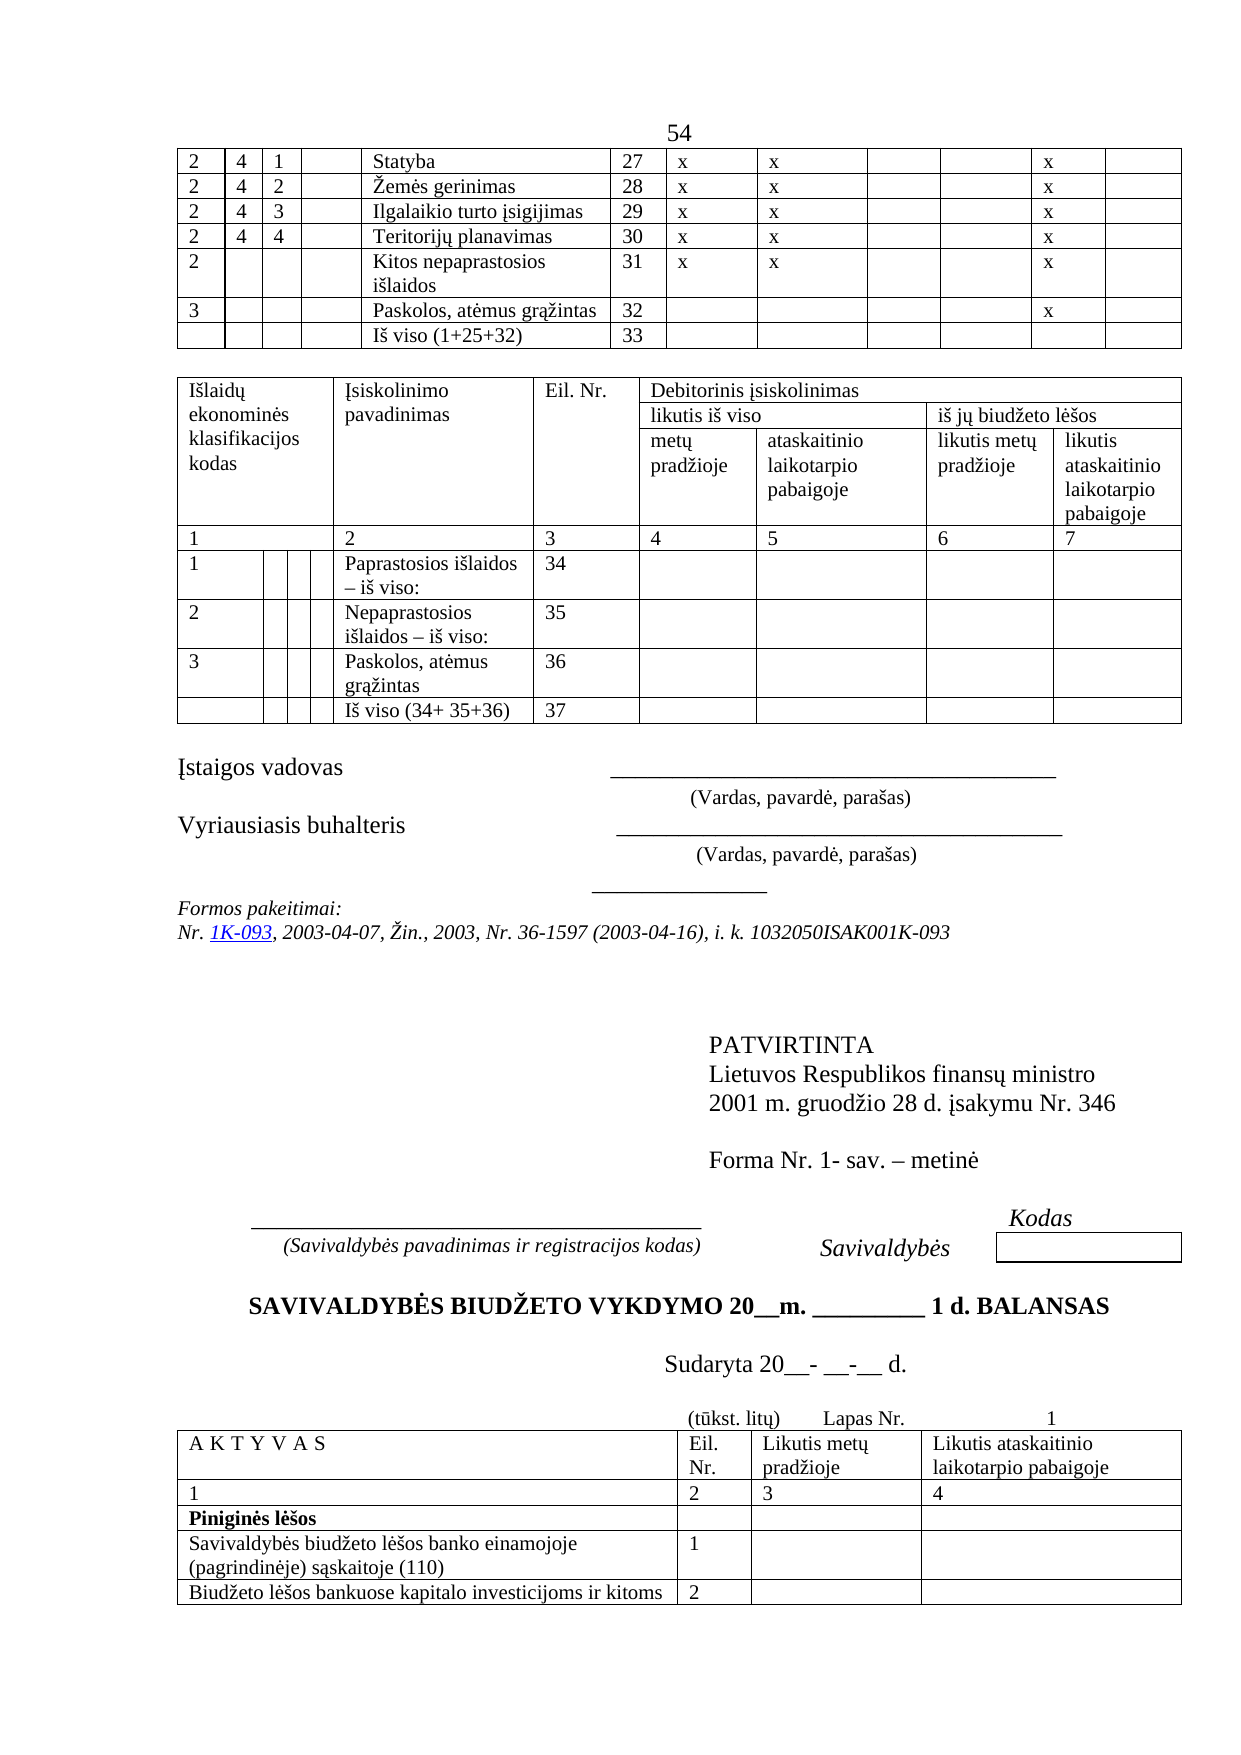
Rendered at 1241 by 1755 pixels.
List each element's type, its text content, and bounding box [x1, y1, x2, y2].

text Lietuvos Respublikos finansų ministro [177, 1059, 1181, 1088]
table_cell x [667, 224, 757, 248]
table_cell [868, 199, 940, 223]
table_cell x [758, 249, 867, 297]
table_header Išlaidų ekonominės klasifikacijos kodas [178, 378, 333, 525]
table_cell 2 [678, 1580, 751, 1604]
table_cell [302, 249, 361, 297]
table_cell [1054, 649, 1181, 697]
table_cell x [1032, 149, 1105, 173]
table_cell Savivaldybės biudžeto lėšos banko einamojoje (pagrindinėje) sąskaitoje (110) [178, 1531, 677, 1579]
table_cell x [758, 224, 867, 248]
table_cell 27 [611, 149, 666, 173]
table_cell 2 [178, 600, 263, 648]
table_cell [1054, 551, 1181, 599]
table_cell 3 [534, 526, 639, 550]
table_cell Iš viso (34+ 35+36) [334, 698, 533, 722]
table_cell 2 [178, 174, 224, 198]
table_cell 37 [534, 698, 639, 722]
table_cell 2 [178, 149, 224, 173]
table_cell Paskolos, atėmus grąžintas [362, 298, 610, 322]
table_cell [178, 323, 224, 347]
table_header (Savivaldybės pavadinimas ir registracijos kodas) [177, 1232, 808, 1261]
table_cell 1 [178, 526, 333, 550]
text ______________ [177, 867, 1181, 896]
table_cell [757, 600, 926, 648]
table_cell 2 [178, 249, 224, 297]
table_cell x [758, 174, 867, 198]
table_cell [1106, 199, 1181, 223]
table_cell [302, 199, 361, 223]
table_cell [752, 1506, 921, 1529]
table_cell [941, 149, 1031, 173]
table_header Įsiskolinimo pavadinimas [334, 378, 533, 525]
table_cell 1 [178, 551, 263, 599]
table_cell 30 [611, 224, 666, 248]
text 2001 m. gruodžio 28 d. įsakymu Nr. 346 [177, 1088, 1181, 1117]
table_cell x [1032, 249, 1105, 297]
table_cell 3 [178, 298, 224, 322]
table_cell [922, 1531, 1181, 1579]
table_cell [868, 149, 940, 173]
table_cell Iš viso (1+25+32) [362, 323, 610, 347]
table_cell [941, 249, 1031, 297]
table_cell [264, 600, 287, 648]
table_cell 4 [226, 224, 262, 248]
text (Vardas, pavardė, parašas) [177, 838, 1181, 867]
table_cell [1106, 224, 1181, 248]
table_cell [264, 698, 287, 722]
table_cell 4 [226, 149, 262, 173]
table_cell 36 [534, 649, 639, 697]
table_cell [226, 323, 262, 347]
table_cell x [667, 249, 757, 297]
table_cell 2 [178, 224, 224, 248]
table_cell x [1032, 174, 1105, 198]
table_cell [640, 698, 756, 722]
table_header [997, 1233, 1181, 1261]
table_cell [868, 174, 940, 198]
table_cell [178, 698, 263, 722]
table_cell [667, 298, 757, 322]
table_cell [288, 698, 310, 722]
table_cell [752, 1580, 921, 1604]
table_cell [311, 698, 333, 722]
table_cell x [667, 174, 757, 198]
text Formos pakeitimai: [177, 896, 1181, 920]
table_header Debitorinis įsiskolinimas [640, 378, 1181, 402]
table_cell [640, 551, 756, 599]
text PATVIRTINTA [177, 1030, 1181, 1059]
table_cell Nepaprastosios išlaidos – iš viso: [334, 600, 533, 648]
table_cell x [758, 199, 867, 223]
table_cell 35 [534, 600, 639, 648]
table_cell [263, 323, 301, 347]
table_cell [757, 649, 926, 697]
table_cell Eil. Nr. [678, 1431, 751, 1479]
text Forma Nr. 1- sav. – metinė [177, 1145, 1181, 1174]
table_cell Kitos nepaprastosios išlaidos [362, 249, 610, 297]
table_cell 7 [1054, 526, 1181, 550]
table_cell [927, 551, 1053, 599]
table_cell [1106, 323, 1181, 347]
table_cell [302, 149, 361, 173]
table_cell AKTYVAS [178, 1431, 677, 1479]
table_cell 1 [178, 1480, 677, 1504]
table_header Savivaldybės [809, 1232, 996, 1261]
table_cell [1106, 249, 1181, 297]
table_cell 28 [611, 174, 666, 198]
table_cell Likutis ataskaitinio laikotarpio pabaigoje [922, 1431, 1181, 1479]
table_cell 4 [226, 199, 262, 223]
table_cell [302, 298, 361, 322]
table_cell x [1032, 224, 1105, 248]
text (Vardas, pavardė, parašas) [177, 781, 1181, 810]
table_cell [311, 551, 333, 599]
table_cell 2 [178, 199, 224, 223]
table_cell [264, 551, 287, 599]
table_cell 3 [752, 1480, 921, 1504]
table_cell [757, 698, 926, 722]
table_cell 4 [263, 224, 301, 248]
table_cell x [758, 149, 867, 173]
table_cell [1032, 323, 1105, 347]
table_cell [941, 323, 1031, 347]
table_cell [226, 298, 262, 322]
table_cell [1054, 698, 1181, 722]
table_cell [927, 600, 1053, 648]
table_cell 4 [226, 174, 262, 198]
table_cell 1 [263, 149, 301, 173]
table_cell Teritorijų planavimas [362, 224, 610, 248]
table_cell likutis metų pradžioje [927, 429, 1053, 525]
table_cell [288, 551, 310, 599]
table_cell [1106, 174, 1181, 198]
table_cell [922, 1580, 1181, 1604]
table_cell metų pradžioje [640, 429, 756, 525]
table_cell x [1032, 298, 1105, 322]
table_cell 5 [757, 526, 926, 550]
table_cell [941, 224, 1031, 248]
table_cell Biudžeto lėšos bankuose kapitalo investicijoms ir kitoms [178, 1580, 677, 1604]
table_cell [302, 323, 361, 347]
table_cell 2 [263, 174, 301, 198]
table_cell [226, 249, 262, 297]
table_cell [667, 323, 757, 347]
text SAVIVALDYBĖS BIUDŽETO VYKDYMO 20__m. _________ 1 d. BALANSAS [177, 1291, 1181, 1320]
text Vyriausiasis buhalteris [177, 810, 1181, 838]
table_cell [640, 649, 756, 697]
table_cell [927, 649, 1053, 697]
table_header 1 [921, 1406, 1181, 1430]
table_cell [927, 698, 1053, 722]
table_cell 31 [611, 249, 666, 297]
table_cell [1054, 600, 1181, 648]
table_cell [922, 1506, 1181, 1529]
table_cell 34 [534, 551, 639, 599]
table_cell [302, 174, 361, 198]
text Sudaryta 20__- __-__ d. [177, 1349, 1181, 1377]
table_cell [288, 600, 310, 648]
table_cell 33 [611, 323, 666, 347]
table_cell 1 [678, 1531, 751, 1579]
table_cell [1106, 298, 1181, 322]
table_cell [941, 199, 1031, 223]
table_cell [311, 600, 333, 648]
table_cell 29 [611, 199, 666, 223]
table_cell 3 [263, 199, 301, 223]
table_cell [868, 323, 940, 347]
table_cell [941, 174, 1031, 198]
table_cell Paprastosios išlaidos – iš viso: [334, 551, 533, 599]
table_cell [868, 249, 940, 297]
table_cell [302, 224, 361, 248]
table_cell [758, 298, 867, 322]
table_cell [263, 249, 301, 297]
table_cell [264, 649, 287, 697]
table_cell Žemės gerinimas [362, 174, 610, 198]
table_cell 6 [927, 526, 1053, 550]
table_cell x [667, 199, 757, 223]
table_cell [941, 298, 1031, 322]
table_cell iš jų biudžeto lėšos [927, 403, 1181, 427]
text ____________________________________ Kodas [177, 1203, 1181, 1232]
table_cell [288, 649, 310, 697]
table_cell x [1032, 199, 1105, 223]
table_cell [311, 649, 333, 697]
table_cell 2 [334, 526, 533, 550]
table_cell likutis iš viso [640, 403, 926, 427]
text Nr. 1K-093, 2003-04-07, Žin., 2003, Nr. 36-1597 (2003-04-16), i. k. 1032050ISAK001K-093 [177, 920, 1181, 944]
table_cell 4 [640, 526, 756, 550]
table_cell 3 [178, 649, 263, 697]
table_cell [868, 224, 940, 248]
table_cell [868, 298, 940, 322]
table_cell Paskolos, atėmus grąžintas [334, 649, 533, 697]
table_cell ataskaitinio laikotarpio pabaigoje [757, 429, 926, 525]
table_cell 32 [611, 298, 666, 322]
table_cell Likutis metų pradžioje [752, 1431, 921, 1479]
table_cell [757, 551, 926, 599]
table_cell Ilgalaikio turto įsigijimas [362, 199, 610, 223]
table_cell [752, 1531, 921, 1579]
table_cell 2 [678, 1480, 751, 1504]
table_header (tūkst. litų) Lapas Nr. [177, 1406, 921, 1430]
table_cell x [667, 149, 757, 173]
table_cell 4 [922, 1480, 1181, 1504]
table_cell [758, 323, 867, 347]
table_cell [263, 298, 301, 322]
table_header Eil. Nr. [534, 378, 639, 525]
table_cell [1106, 149, 1181, 173]
table_cell Statyba [362, 149, 610, 173]
table_cell likutis ataskaitinio laikotarpio pabaigoje [1054, 429, 1181, 525]
table_cell Piniginės lėšos [178, 1506, 677, 1529]
table_cell [640, 600, 756, 648]
table_cell [678, 1506, 751, 1529]
text Įstaigos vadovas [177, 752, 1181, 781]
